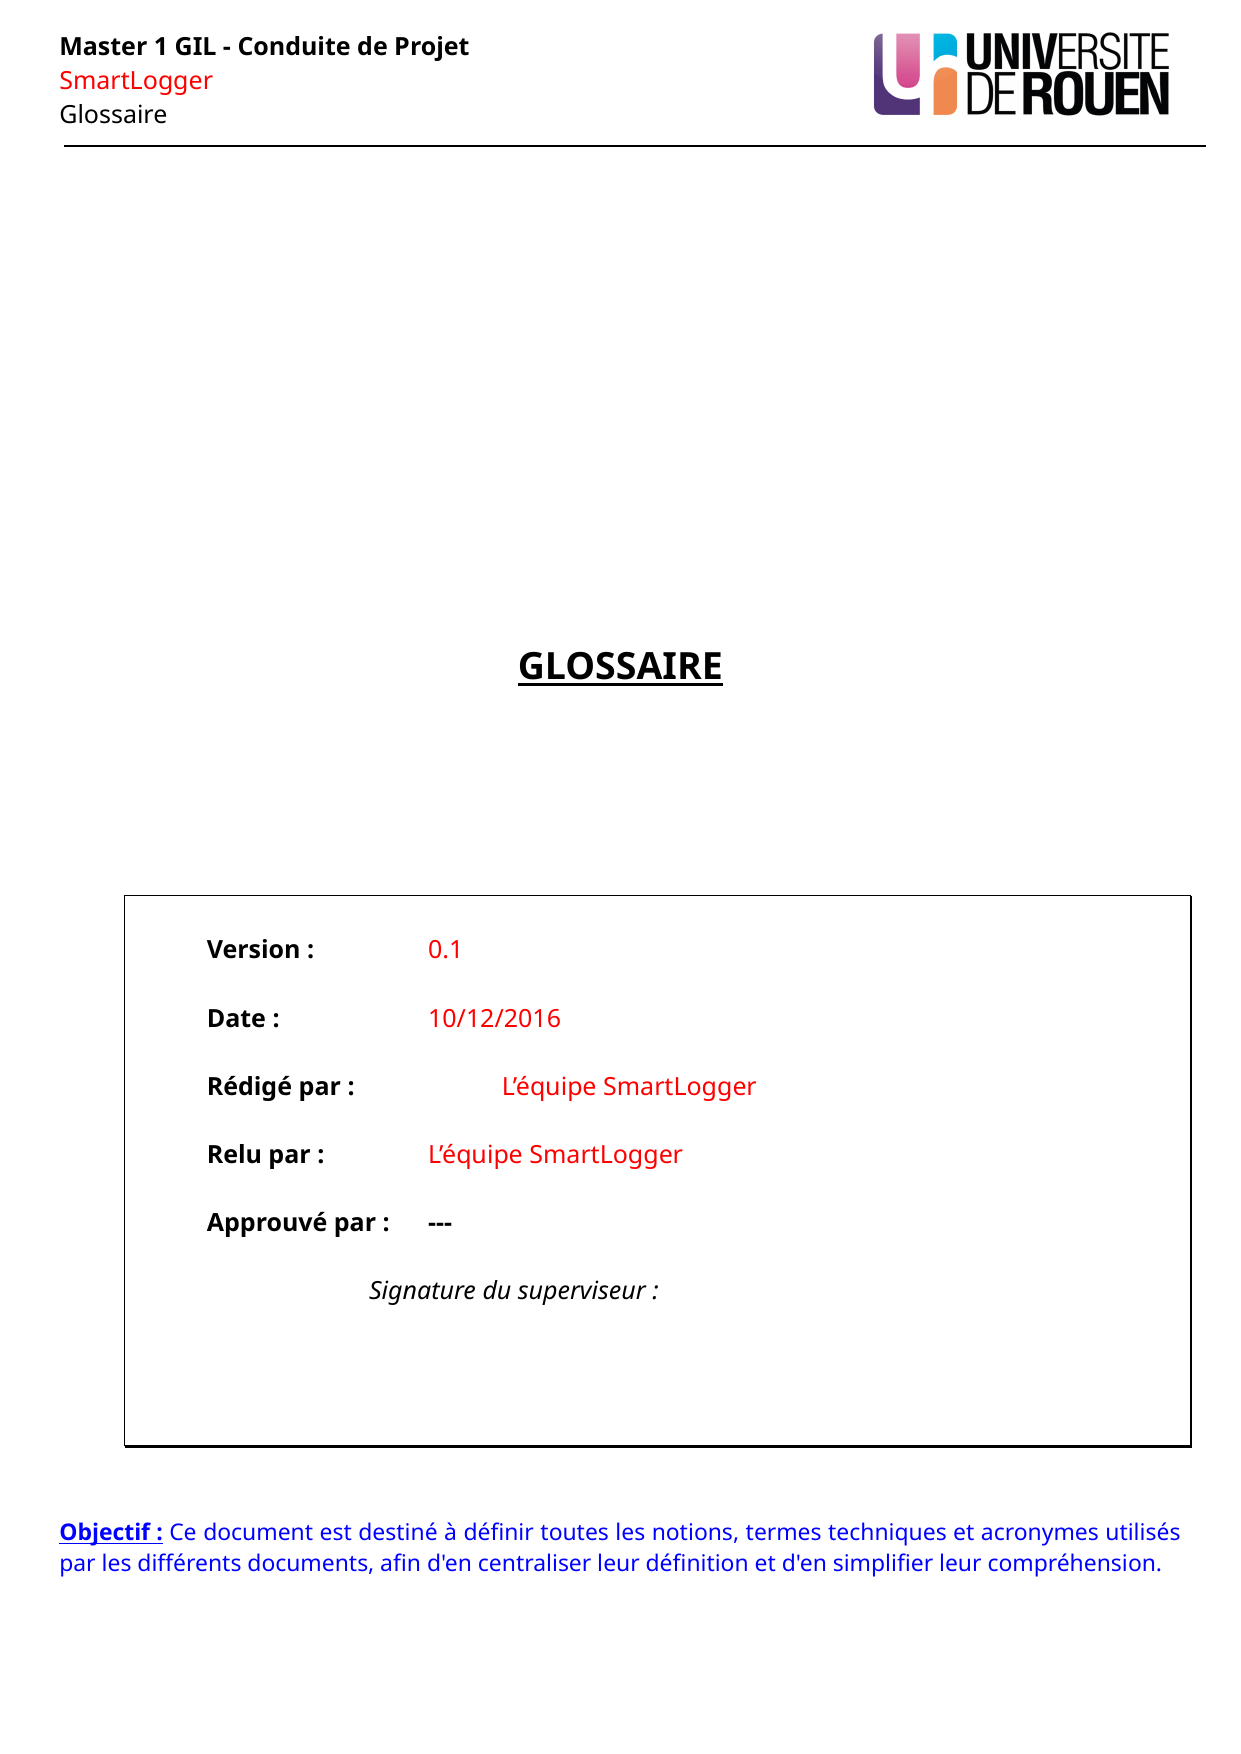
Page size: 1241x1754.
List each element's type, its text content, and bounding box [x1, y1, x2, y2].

text Rédigé par : L’équipe SmartLogger [125, 1065, 1190, 1102]
text Version : 0.1 [125, 929, 1190, 966]
text Signature du superviseur : [125, 1270, 1190, 1307]
text Date : 10/12/2016 [125, 997, 1190, 1034]
text Approuvé par : --- [125, 1202, 1190, 1239]
subtitle GLOSSAIRE [59, 639, 1181, 691]
text Relu par : L’équipe SmartLogger [125, 1133, 1190, 1171]
text Objectif : Ce document est destiné à définir toutes les notions, termes techniques et acronymes utilisés par les différents documents, afin d'en centraliser leur définition et d'en simplifier leur compréhension. [59, 1516, 1181, 1578]
picture [872, 32, 1170, 118]
